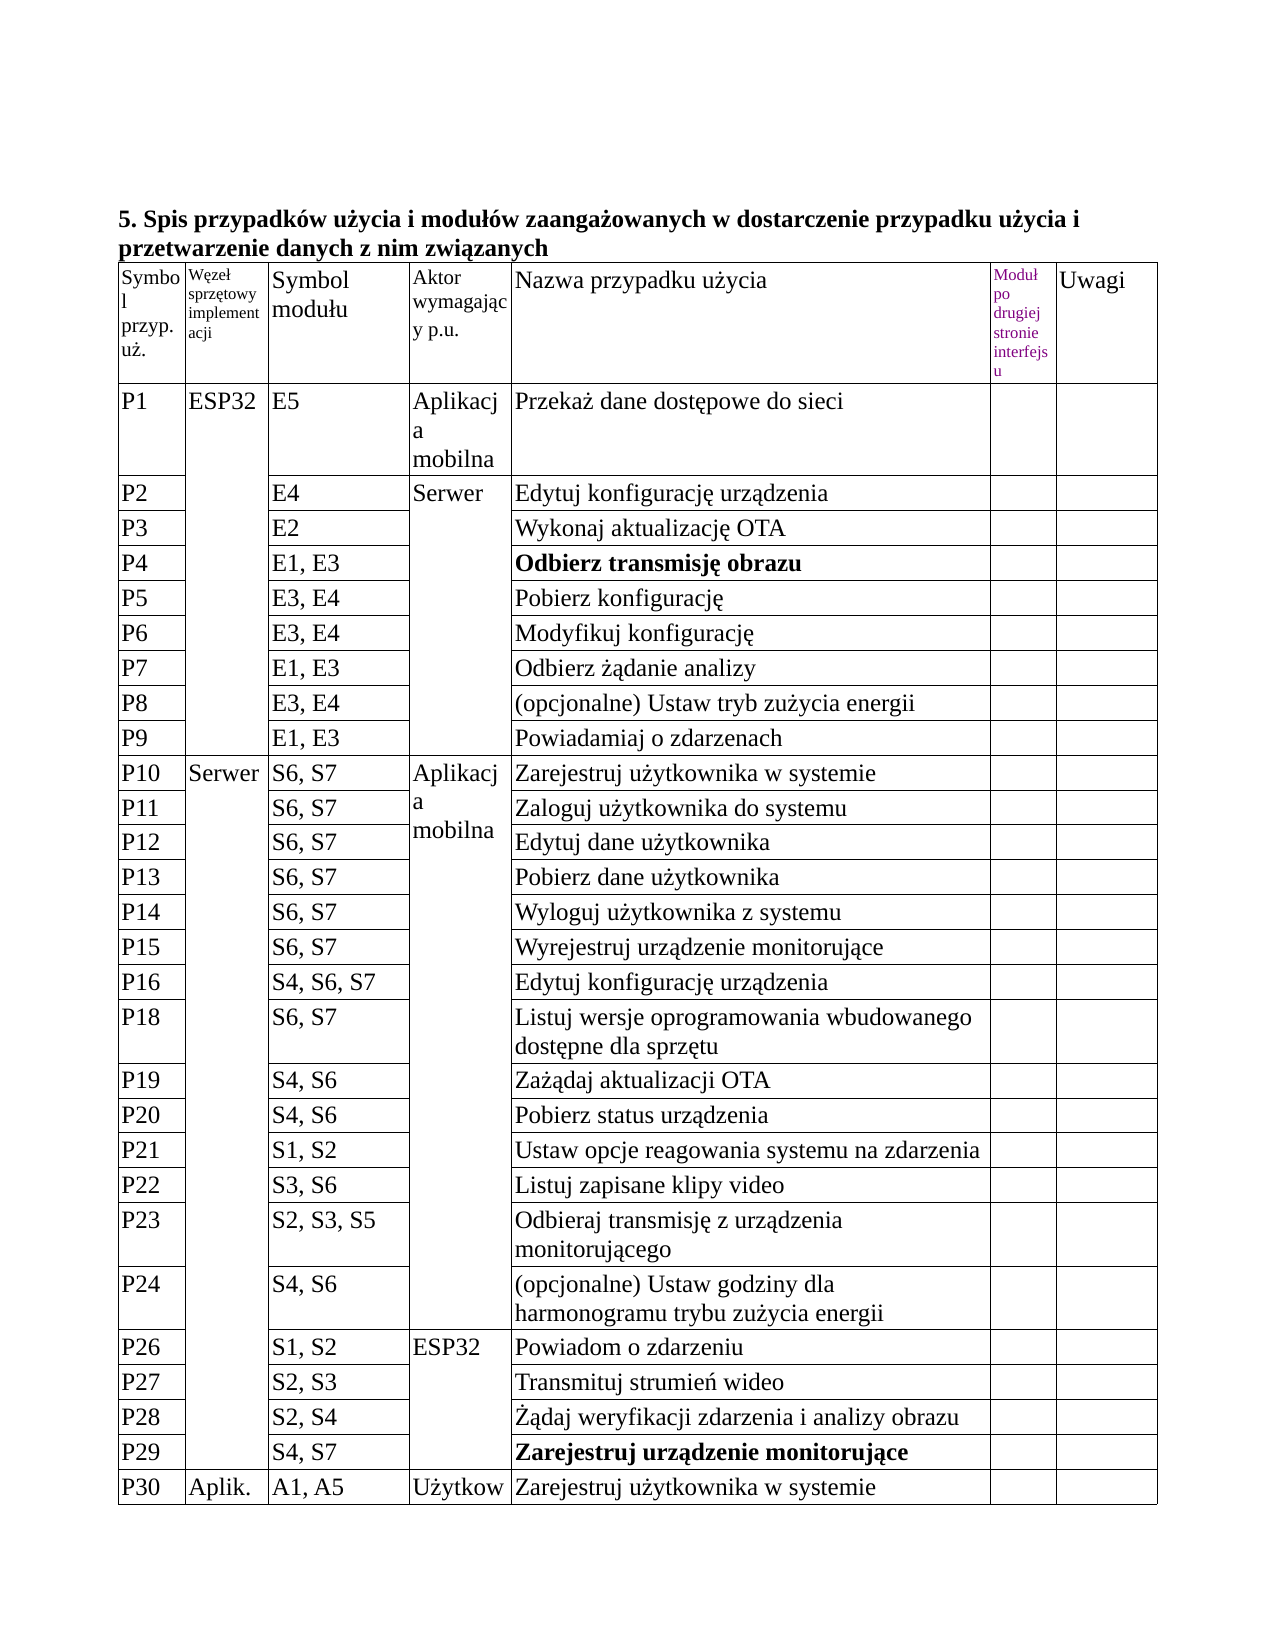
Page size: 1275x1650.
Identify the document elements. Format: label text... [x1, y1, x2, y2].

table_cell P15 [119, 930, 185, 964]
table_cell S1, S2 [269, 1330, 409, 1364]
table_cell P10 [119, 756, 185, 789]
table_cell P21 [119, 1133, 185, 1167]
table_cell [1057, 965, 1157, 999]
table_cell P23 [119, 1203, 185, 1266]
table_cell Zaloguj użytkownika do systemu [512, 791, 990, 824]
table_cell P7 [119, 651, 185, 685]
table_cell Powiadamiaj o zdarzenach [512, 721, 990, 754]
table_cell (opcjonalne) Ustaw godziny dla harmonogramu trybu zużycia energii [512, 1267, 990, 1329]
table_cell Serwer [186, 756, 268, 1469]
table_cell P9 [119, 721, 185, 754]
table_header Symbol przyp. uż. [119, 263, 185, 383]
table_cell P29 [119, 1435, 185, 1469]
table_cell [991, 1470, 1056, 1504]
table_cell Listuj wersje oprogramowania wbudowanego dostępne dla sprzętu [512, 1000, 990, 1062]
table_cell [991, 1000, 1056, 1062]
table_cell E3, E4 [269, 581, 409, 615]
table_cell ESP32 [186, 384, 268, 754]
table_header Symbol modułu [269, 263, 409, 383]
table_cell P2 [119, 476, 185, 510]
table_cell [991, 476, 1056, 510]
table_cell Pobierz status urządzenia [512, 1099, 990, 1132]
table_cell S4, S6 [269, 1267, 409, 1329]
table_cell [991, 581, 1056, 615]
table_cell Ustaw opcje reagowania systemu na zdarzenia [512, 1133, 990, 1167]
table_cell [1057, 930, 1157, 964]
table_cell S6, S7 [269, 895, 409, 929]
table_cell [1057, 1267, 1157, 1329]
table_cell Zarejestruj urządzenie monitorujące [512, 1435, 990, 1469]
table_cell S6, S7 [269, 791, 409, 824]
table_cell S3, S6 [269, 1168, 409, 1202]
table_cell Pobierz dane użytkownika [512, 860, 990, 894]
table_cell P6 [119, 616, 185, 650]
table_cell Transmituj strumień wideo [512, 1365, 990, 1399]
table_cell [991, 1203, 1056, 1266]
table_cell P12 [119, 825, 185, 859]
table_cell [991, 1400, 1056, 1434]
table_cell Użytkow [410, 1470, 511, 1504]
table_cell [1057, 1365, 1157, 1399]
table_cell Zarejestruj użytkownika w systemie [512, 1470, 990, 1504]
table_cell P20 [119, 1099, 185, 1132]
table_cell P5 [119, 581, 185, 615]
table_cell [991, 825, 1056, 859]
table_cell S4, S6, S7 [269, 965, 409, 999]
table_cell [991, 791, 1056, 824]
table_cell ESP32 [410, 1330, 511, 1469]
table_cell [1057, 1330, 1157, 1364]
table_cell [1057, 686, 1157, 720]
table_cell [991, 1099, 1056, 1132]
table_cell E5 [269, 384, 409, 475]
table_cell S6, S7 [269, 860, 409, 894]
table_cell Edytuj konfigurację urządzenia [512, 476, 990, 510]
table_cell [1057, 1400, 1157, 1434]
table_cell Listuj zapisane klipy video [512, 1168, 990, 1202]
table_cell [1057, 1099, 1157, 1132]
table_cell Zażądaj aktualizacji OTA [512, 1064, 990, 1097]
table_cell P27 [119, 1365, 185, 1399]
table_cell P30 [119, 1470, 185, 1504]
table_cell [1057, 1470, 1157, 1504]
table_header Nazwa przypadku użycia [512, 263, 990, 383]
table_cell S6, S7 [269, 756, 409, 789]
table_cell Wyloguj użytkownika z systemu [512, 895, 990, 929]
table_cell [991, 1168, 1056, 1202]
table_cell [1057, 1064, 1157, 1097]
table_cell P14 [119, 895, 185, 929]
table_cell Wykonaj aktualizację OTA [512, 511, 990, 545]
table_cell [1057, 616, 1157, 650]
table_header Aktor wymagający p.u. [410, 263, 511, 383]
table_cell S4, S6 [269, 1064, 409, 1097]
table_cell S2, S3, S5 [269, 1203, 409, 1266]
table_cell [1057, 895, 1157, 929]
table_cell P1 [119, 384, 185, 475]
table_cell Pobierz konfigurację [512, 581, 990, 615]
table_cell [991, 511, 1056, 545]
table_cell Edytuj konfigurację urządzenia [512, 965, 990, 999]
table_cell [991, 965, 1056, 999]
table_cell [1057, 546, 1157, 580]
table_cell S2, S4 [269, 1400, 409, 1434]
table_cell Edytuj dane użytkownika [512, 825, 990, 859]
table_cell [1057, 581, 1157, 615]
table_cell S2, S3 [269, 1365, 409, 1399]
table_cell Żądaj weryfikacji zdarzenia i analizy obrazu [512, 1400, 990, 1434]
table_cell P22 [119, 1168, 185, 1202]
table_cell [991, 1064, 1056, 1097]
table_cell E1, E3 [269, 651, 409, 685]
table_cell P3 [119, 511, 185, 545]
table_cell A1, A5 [269, 1470, 409, 1504]
table_cell [1057, 651, 1157, 685]
table_cell [1057, 511, 1157, 545]
table_cell (opcjonalne) Ustaw tryb zużycia energii [512, 686, 990, 720]
table_cell P24 [119, 1267, 185, 1329]
table_cell [1057, 791, 1157, 824]
table_cell [1057, 860, 1157, 894]
table_cell [991, 930, 1056, 964]
table_cell P28 [119, 1400, 185, 1434]
table_cell S4, S6 [269, 1099, 409, 1132]
table_cell [991, 686, 1056, 720]
table_cell [991, 1133, 1056, 1167]
table_cell [991, 546, 1056, 580]
table_cell E2 [269, 511, 409, 545]
table_cell Odbierz żądanie analizy [512, 651, 990, 685]
table_cell [1057, 1000, 1157, 1062]
table_cell [991, 1435, 1056, 1469]
table_cell [1057, 384, 1157, 475]
table_cell P11 [119, 791, 185, 824]
table_cell Aplikacja mobilna [410, 384, 511, 475]
table_cell [1057, 476, 1157, 510]
table_cell Odbierz transmisję obrazu [512, 546, 990, 580]
table_cell Aplikacja mobilna [410, 756, 511, 1329]
table_cell [991, 721, 1056, 754]
text 5. Spis przypadków użycia i modułów zaangażowanych w dostarczenie przypadku użycia i przetwarzenie danych z nim związanych [118, 204, 1157, 262]
table_cell [991, 895, 1056, 929]
table_cell Odbieraj transmisję z urządzenia monitorującego [512, 1203, 990, 1266]
table_cell P26 [119, 1330, 185, 1364]
table_cell Przekaż dane dostępowe do sieci [512, 384, 990, 475]
table_cell [991, 756, 1056, 789]
table_cell [991, 616, 1056, 650]
table_cell E3, E4 [269, 616, 409, 650]
table_cell P4 [119, 546, 185, 580]
table_cell Modyfikuj konfigurację [512, 616, 990, 650]
table_cell S1, S2 [269, 1133, 409, 1167]
table_cell [991, 860, 1056, 894]
table_cell [991, 1365, 1056, 1399]
table_cell E1, E3 [269, 721, 409, 754]
table_cell [1057, 1133, 1157, 1167]
table_cell [991, 651, 1056, 685]
table_cell [1057, 1168, 1157, 1202]
table_cell E3, E4 [269, 686, 409, 720]
table_cell Zarejestruj użytkownika w systemie [512, 756, 990, 789]
table_cell [991, 384, 1056, 475]
table_cell S4, S7 [269, 1435, 409, 1469]
table_cell [991, 1330, 1056, 1364]
table_cell [1057, 1435, 1157, 1469]
table_cell E4 [269, 476, 409, 510]
table_cell Serwer [410, 476, 511, 754]
table_cell P19 [119, 1064, 185, 1097]
table_cell P16 [119, 965, 185, 999]
table_header Uwagi [1057, 263, 1157, 383]
table_cell P13 [119, 860, 185, 894]
table_cell Powiadom o zdarzeniu [512, 1330, 990, 1364]
table_cell P18 [119, 1000, 185, 1062]
table_cell [1057, 756, 1157, 789]
table_cell [1057, 1203, 1157, 1266]
table_cell E1, E3 [269, 546, 409, 580]
table_cell P8 [119, 686, 185, 720]
table_cell S6, S7 [269, 1000, 409, 1062]
table_cell Wyrejestruj urządzenie monitorujące [512, 930, 990, 964]
table_cell [991, 1267, 1056, 1329]
table_cell [1057, 825, 1157, 859]
table_cell Aplik. [186, 1470, 268, 1504]
table_cell S6, S7 [269, 825, 409, 859]
table_cell S6, S7 [269, 930, 409, 964]
table_header Węzeł sprzętowy implementacji [186, 263, 268, 383]
table_header Moduł po drugiej stronie interfejsu [991, 263, 1056, 383]
table_cell [1057, 721, 1157, 754]
